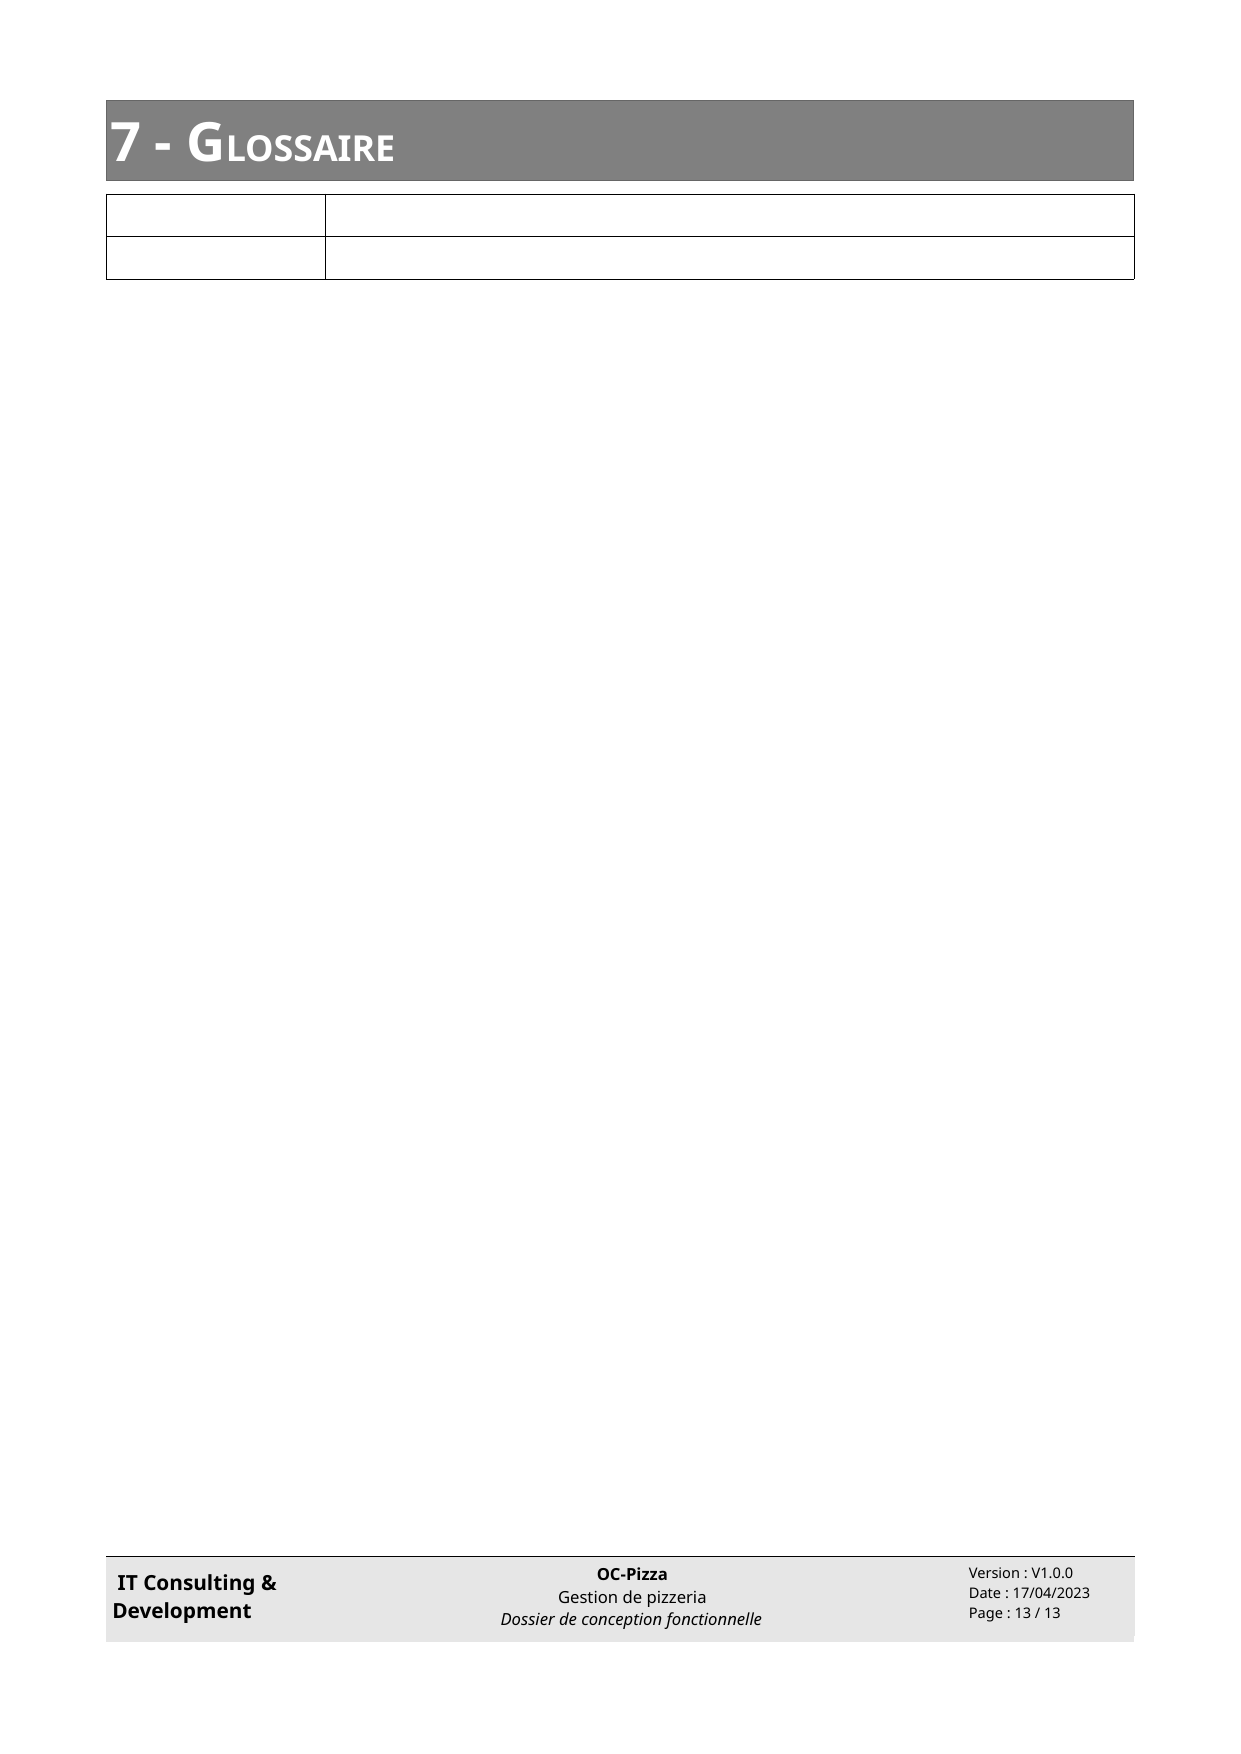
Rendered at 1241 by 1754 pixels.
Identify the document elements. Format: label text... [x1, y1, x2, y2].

table_header [107, 195, 325, 236]
table_cell [107, 237, 325, 279]
subtitle Glossaire [107, 101, 1133, 180]
table_cell [326, 237, 1134, 279]
table_header [326, 195, 1134, 236]
